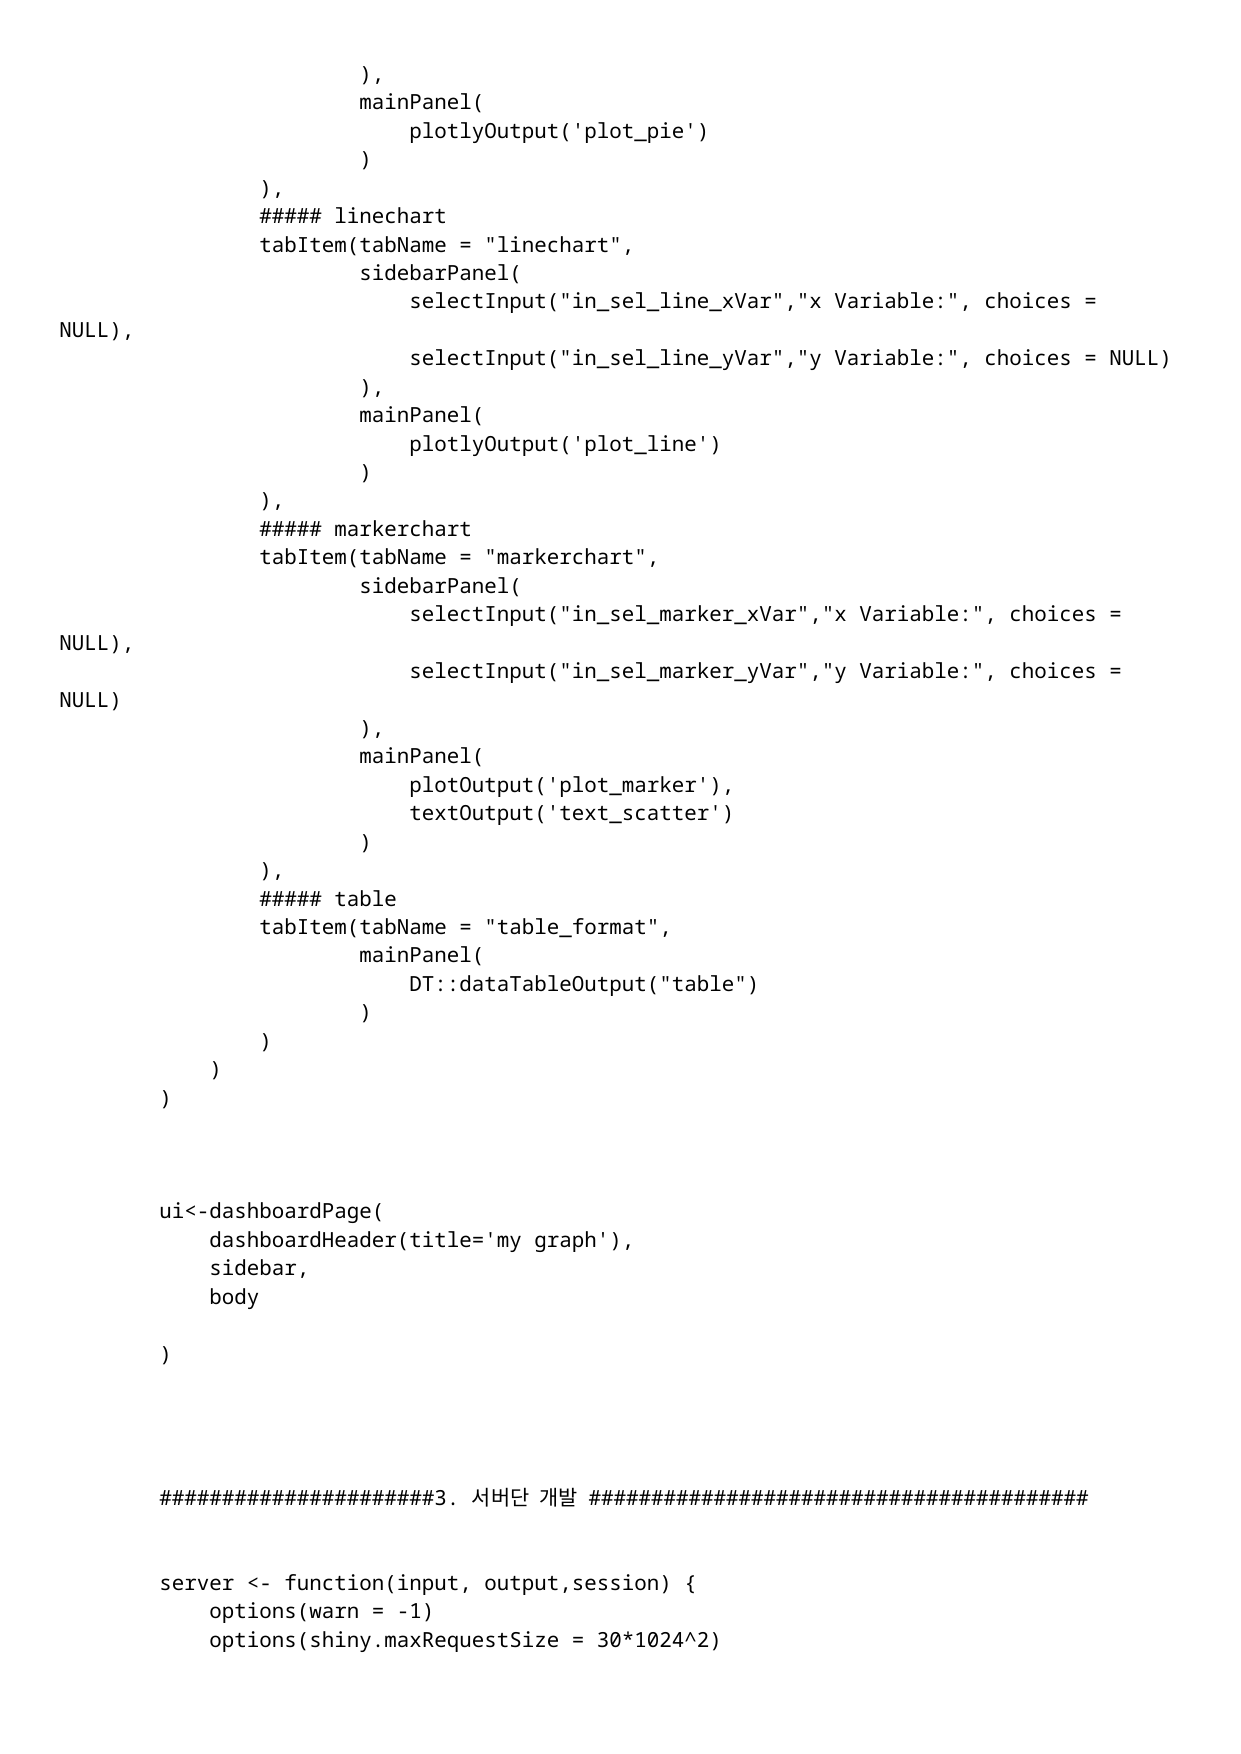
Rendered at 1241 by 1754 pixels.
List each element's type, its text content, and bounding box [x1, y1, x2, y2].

text ) [59, 997, 1181, 1026]
text ) [59, 144, 1181, 173]
text selectInput("in_sel_marker_yVar","y Variable:", choices = NULL) [59, 656, 1181, 713]
text sidebarPanel( [59, 258, 1181, 287]
text ), [59, 855, 1181, 884]
text dashboardHeader(title='my graph'), [59, 1225, 1181, 1253]
text ), [59, 486, 1181, 514]
text plotlyOutput('plot_pie') [59, 116, 1181, 144]
text ) [59, 827, 1181, 855]
text tabItem(tabName = "markerchart", [59, 542, 1181, 571]
text sidebarPanel( [59, 571, 1181, 599]
text ) [59, 1054, 1181, 1083]
text selectInput("in_sel_line_xVar","x Variable:", choices = NULL), [59, 287, 1181, 343]
text plotlyOutput('plot_line') [59, 429, 1181, 457]
text mainPanel( [59, 742, 1181, 770]
text ##### table [59, 884, 1181, 912]
text textOutput('text_scatter') [59, 798, 1181, 827]
text selectInput("in_sel_line_yVar","y Variable:", choices = NULL) [59, 343, 1181, 372]
text ), [59, 173, 1181, 201]
text ##### markerchart [59, 514, 1181, 542]
text ) [59, 1083, 1181, 1111]
text tabItem(tabName = "linechart", [59, 230, 1181, 258]
text ) [59, 457, 1181, 486]
text ), [59, 59, 1181, 87]
text ui<-dashboardPage( [59, 1197, 1181, 1225]
text tabItem(tabName = "table_format", [59, 912, 1181, 941]
text ) [59, 1339, 1181, 1367]
text ), [59, 372, 1181, 400]
text mainPanel( [59, 87, 1181, 116]
text DT::dataTableOutput("table") [59, 969, 1181, 997]
text body [59, 1282, 1181, 1310]
text plotOutput('plot_marker'), [59, 770, 1181, 798]
text server <- function(input, output,session) { [59, 1568, 1181, 1597]
text options(shiny.maxRequestSize = 30*1024^2) [59, 1625, 1181, 1653]
text mainPanel( [59, 400, 1181, 429]
text ######################3. 서버단 개발 ######################################## [59, 1481, 1181, 1511]
text options(warn = -1) [59, 1597, 1181, 1625]
text selectInput("in_sel_marker_xVar","x Variable:", choices = NULL), [59, 599, 1181, 656]
text ) [59, 1026, 1181, 1054]
text ), [59, 713, 1181, 742]
text mainPanel( [59, 941, 1181, 969]
text sidebar, [59, 1253, 1181, 1282]
text ##### linechart [59, 201, 1181, 230]
